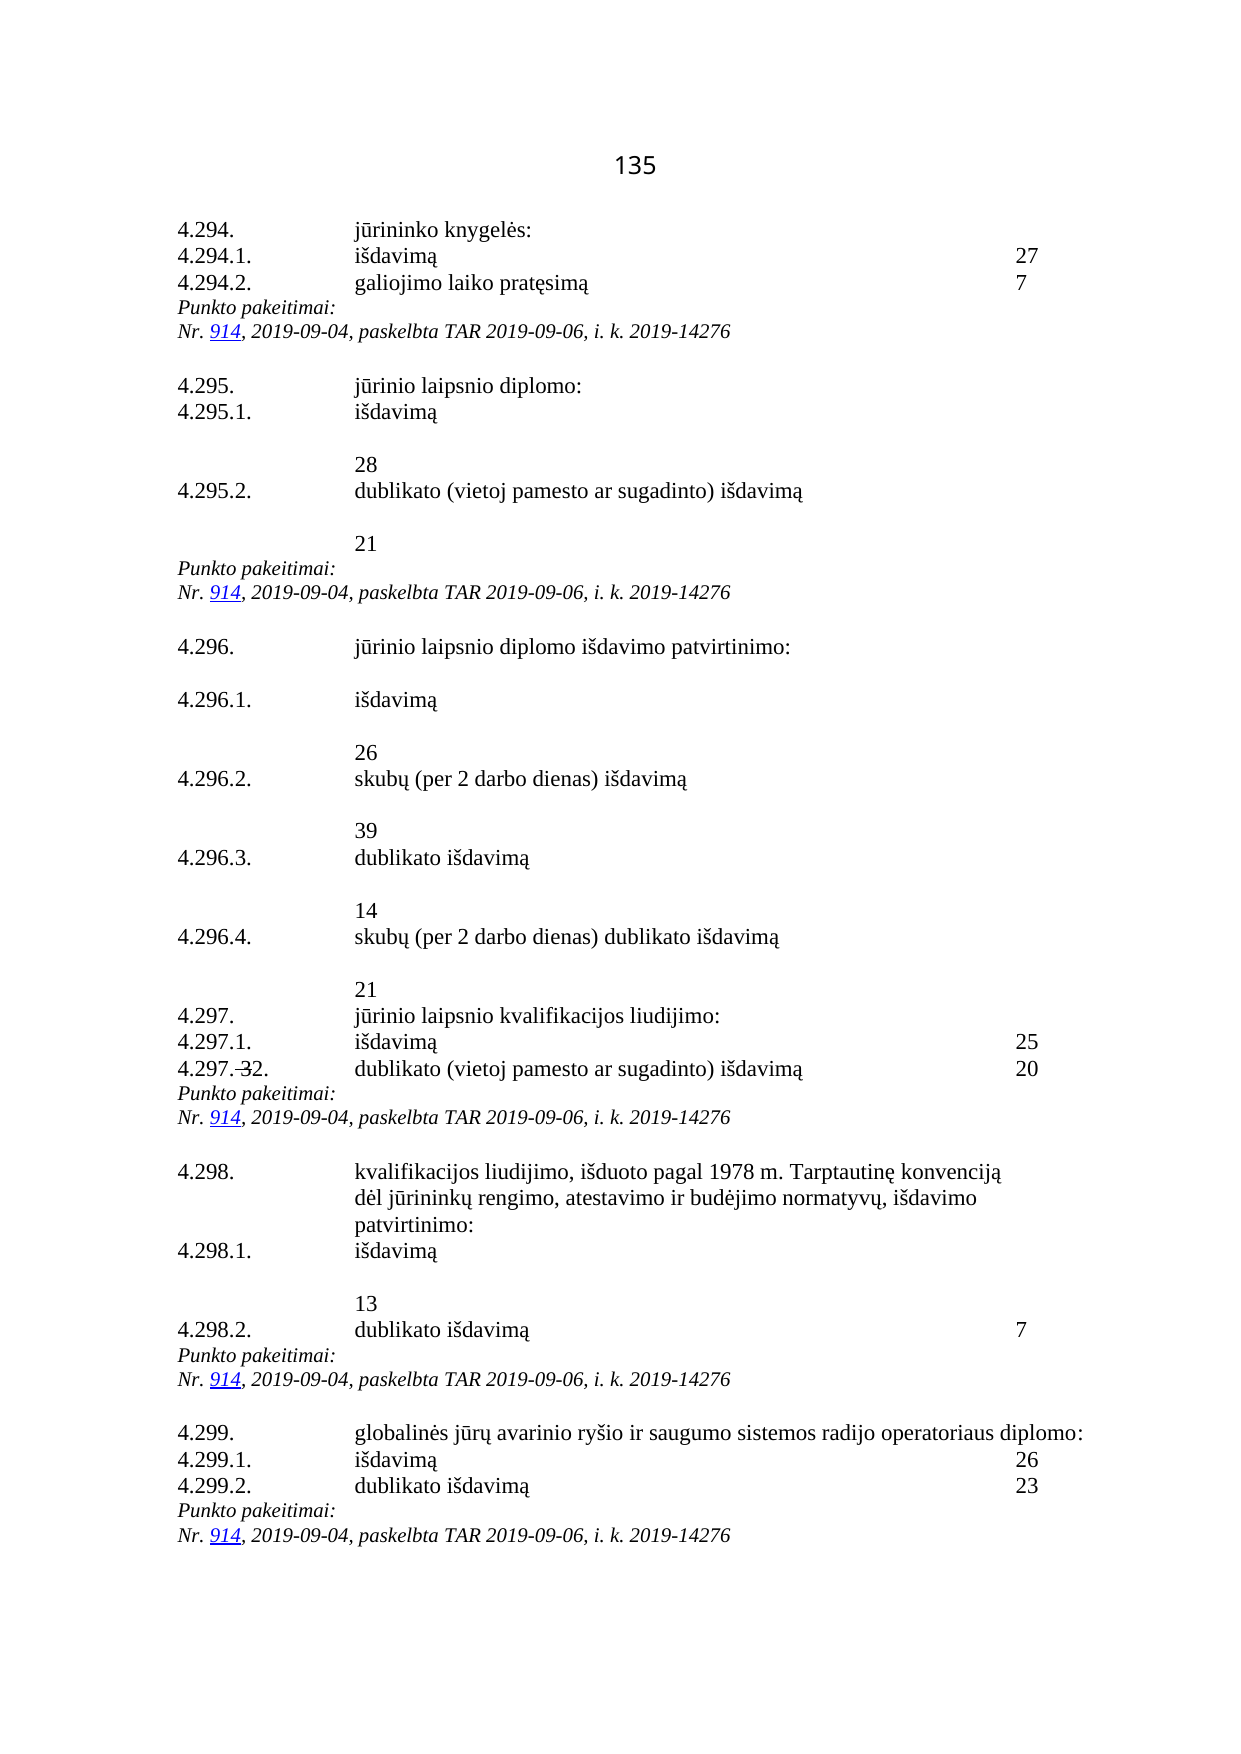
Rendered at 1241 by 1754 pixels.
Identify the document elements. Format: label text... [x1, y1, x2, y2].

text 4.298.2. dublikato išdavimą 7 [177, 1316, 1034, 1342]
text Nr. 914, 2019-09-04, paskelbta TAR 2019-09-06, i. k. 2019-14276 [177, 1522, 1093, 1547]
text 4.299.1. išdavimą 26 [177, 1446, 1093, 1472]
text 4.295. jūrinio laipsnio diplomo: [177, 372, 1034, 398]
text 4.299.2. dublikato išdavimą 23 [177, 1472, 1093, 1498]
text 4.298. kvalifikacijos liudijimo, išduoto pagal 1978 m. Tarptautinę konvenciją dėl jūrininkų rengimo, atestavimo ir budėjimo normatyvų, išdavimo patvirtinimo: [177, 1158, 1034, 1237]
text Nr. 914, 2019-09-04, paskelbta TAR 2019-09-06, i. k. 2019-14276 [177, 1367, 1093, 1391]
text Nr. 914, 2019-09-04, paskelbta TAR 2019-09-06, i. k. 2019-14276 [177, 580, 1093, 604]
text 4.296.4. skubų (per 2 darbo dienas) dublikato išdavimą 21 [177, 923, 945, 1002]
text Nr. 914, 2019-09-04, paskelbta TAR 2019-09-06, i. k. 2019-14276 [177, 1105, 1093, 1129]
text Punkto pakeitimai: [177, 1342, 1093, 1367]
text Punkto pakeitimai: [177, 556, 1093, 580]
text 4.296.2. skubų (per 2 darbo dienas) išdavimą 39 [177, 765, 945, 844]
text 4.297.1. išdavimą 25 [177, 1028, 1093, 1055]
text 4.294.1. išdavimą 27 [177, 242, 1093, 268]
text Nr. 914, 2019-09-04, paskelbta TAR 2019-09-06, i. k. 2019-14276 [177, 319, 1093, 343]
text 4.296.3. dublikato išdavimą 14 [177, 844, 945, 923]
text 4.298.1. išdavimą 13 [177, 1237, 1034, 1316]
text 4.296.1. išdavimą 26 [177, 686, 945, 765]
text Punkto pakeitimai: [177, 295, 1093, 319]
text 4.294.2. galiojimo laiko pratęsimą 7 [177, 268, 1093, 295]
text 4.295.2. dublikato (vietoj pamesto ar sugadinto) išdavimą 21 [177, 477, 1034, 556]
text 4.296. jūrinio laipsnio diplomo išdavimo patvirtinimo: [177, 633, 945, 686]
text Punkto pakeitimai: [177, 1081, 1093, 1105]
text 4.294. jūrininko knygelės: [177, 216, 1093, 242]
text 4.295.1. išdavimą 28 [177, 398, 1034, 477]
text 4.297. 32. dublikato (vietoj pamesto ar sugadinto) išdavimą 20 [177, 1055, 1093, 1081]
text 4.299. globalinės jūrų avarinio ryšio ir saugumo sistemos radijo operatoriaus diplomo: [177, 1419, 1093, 1446]
text 4.297. jūrinio laipsnio kvalifikacijos liudijimo: [177, 1002, 1093, 1028]
text Punkto pakeitimai: [177, 1498, 1093, 1522]
